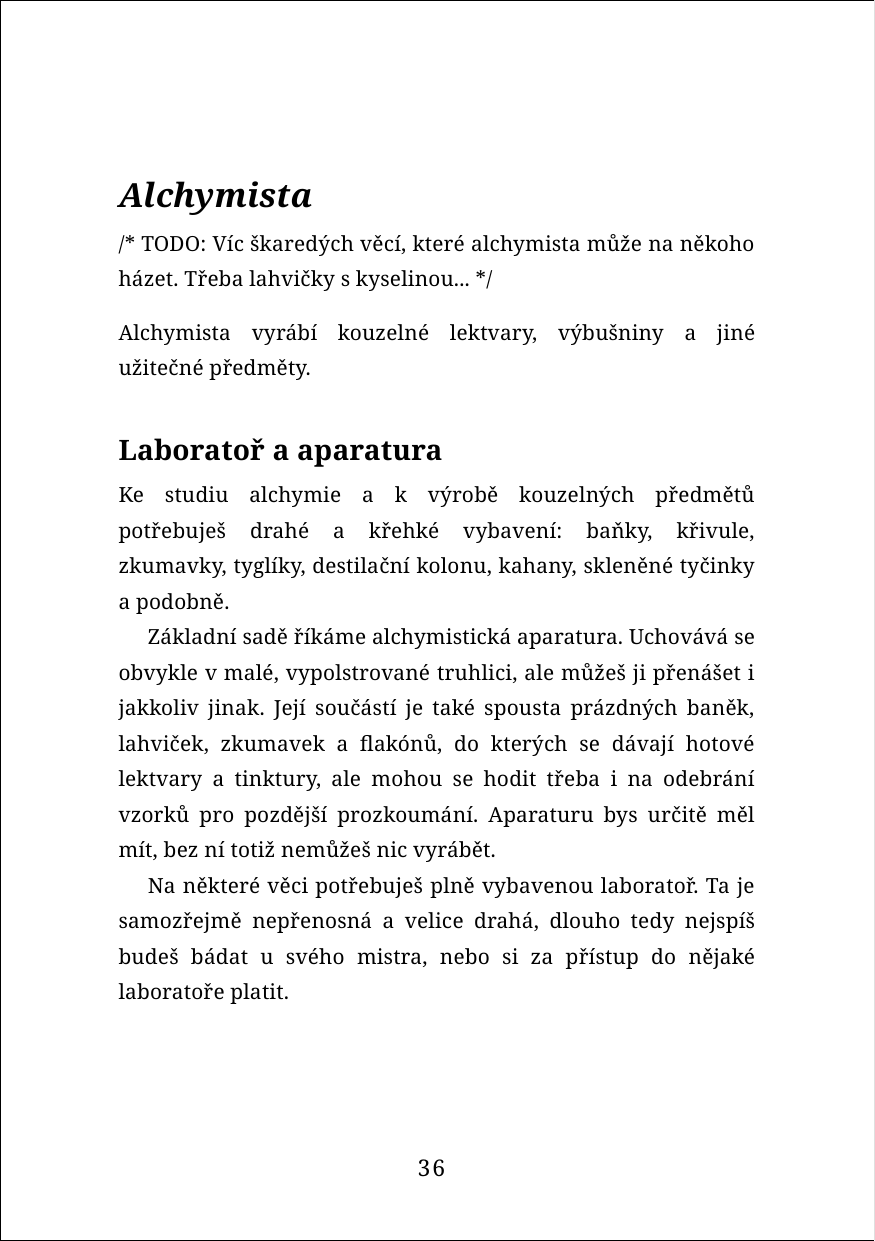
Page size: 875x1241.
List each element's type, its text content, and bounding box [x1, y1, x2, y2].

text Alchymista vyrábí kouzelné lektvary, výbušniny a jiné užitečné předměty. [118, 318, 756, 382]
text Ke studiu alchymie a k výrobě kouzelných předmětů potřebuješ drahé a křehké vybavení: baňky, křivule, zkumavky, tyglíky, destilační kolonu, kahany, skleněné tyčinky a podobně. Základní sadě říkáme alchymistická aparatura. Uchovává se obvykle v malé, vypolstrované truhlici, ale můžeš ji přenášet i jakkoliv jinak. Její součástí je také spousta prázdných baněk, lahviček, zkumavek a flakónů, do kterých se dávají hotové lektvary a tinktury, ale mohou se hodit třeba i na odebrání vzorků pro pozdější prozkoumání. Aparaturu bys určitě měl mít, bez ní totiž nemůžeš nic vyrábět. Na některé věci potřebuješ plně vybavenou laboratoř. Ta je samozřejmě nepřenosná a velice drahá, dlouho tedy nejspíš budeš bádat u svého mistra, nebo si za přístup do nějaké laboratoře platit. [118, 480, 756, 1006]
text /* TODO: Víc škaredých věcí, které alchymista může na někoho házet. Třeba lahvičky s kyselinou... */ [118, 229, 756, 293]
subtitle Alchymista [118, 172, 756, 217]
subtitle Laboratoř a aparatura [118, 430, 756, 468]
